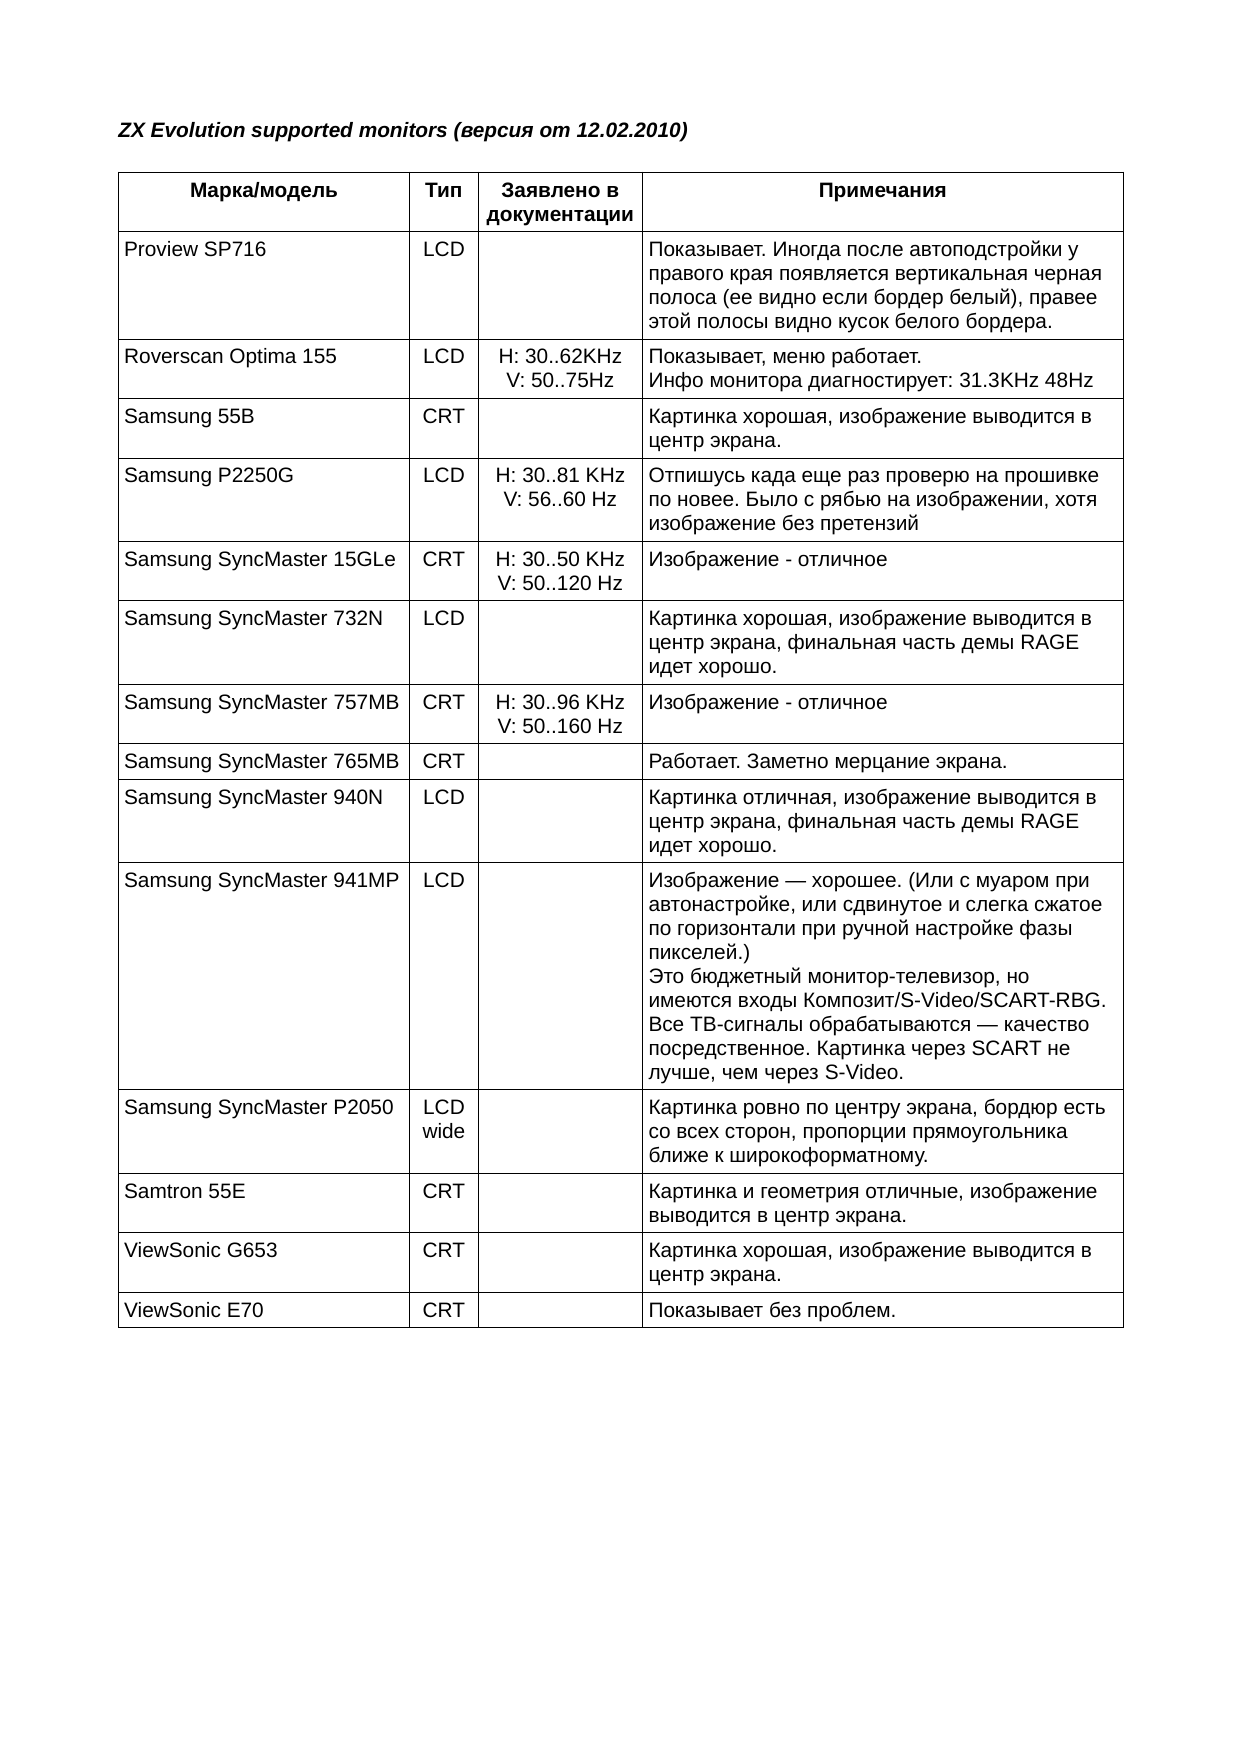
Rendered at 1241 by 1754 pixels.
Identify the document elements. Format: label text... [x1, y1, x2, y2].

table_header Примечания [643, 173, 1123, 231]
table_cell Proview SP716 [119, 232, 409, 338]
table_cell Картинка хорошая, изображение выводится в центр экрана, финальная часть демы RAGE идет хорошо. [643, 601, 1123, 684]
table_cell H: 30..96 KHz V: 50..160 Hz [479, 685, 642, 743]
table_cell Samtron 55E [119, 1174, 409, 1232]
table_cell Картинка ровно по центру экрана, бордюр есть со всех сторон, пропорции прямоугольника ближе к широкоформатному. [643, 1090, 1123, 1173]
table_cell [479, 780, 642, 862]
table_cell H: 30..81 KHz V: 56..60 Hz [479, 459, 642, 541]
table_cell Картинка отличная, изображение выводится в центр экрана, финальная часть демы RAGE идет хорошо. [643, 780, 1123, 862]
table_cell CRT [410, 744, 478, 779]
table_cell Показывает без проблем. [643, 1293, 1123, 1327]
table_cell LCD [410, 340, 478, 398]
table_cell LCD [410, 232, 478, 338]
table_cell [479, 1174, 642, 1232]
table_cell CRT [410, 685, 478, 743]
table_cell ViewSonic G653 [119, 1233, 409, 1292]
table_cell Samsung 55B [119, 399, 409, 457]
table_cell Samsung SyncMaster 941MP [119, 863, 409, 1089]
table_cell [479, 232, 642, 338]
table_cell Показывает. Иногда после автоподстройки у правого края появляется вертикальная черная полоса (ее видно если бордер белый), правее этой полосы видно кусок белого бордера. [643, 232, 1123, 338]
table_cell Изображение - отличное [643, 542, 1123, 600]
table_cell Показывает, меню работает. Инфо монитора диагностирует: 31.3KHz 48Hz [643, 340, 1123, 398]
table_cell Samsung P2250G [119, 459, 409, 541]
table_cell LCD [410, 601, 478, 684]
table_cell LCD [410, 459, 478, 541]
table_cell LCD [410, 863, 478, 1089]
table_cell CRT [410, 1293, 478, 1327]
table_cell [479, 863, 642, 1089]
table_header Заявлено в документации [479, 173, 642, 231]
table_cell Картинка и геометрия отличные, изображение выводится в центр экрана. [643, 1174, 1123, 1232]
table_cell [479, 1293, 642, 1327]
table_cell CRT [410, 542, 478, 600]
table_cell Samsung SyncMaster P2050 [119, 1090, 409, 1173]
table_cell Samsung SyncMaster 940N [119, 780, 409, 862]
table_cell Samsung SyncMaster 732N [119, 601, 409, 684]
table_cell Картинка хорошая, изображение выводится в центр экрана. [643, 399, 1123, 457]
table_header Тип [410, 173, 478, 231]
table_cell Отпишусь када еще раз проверю на прошивке по новее. Было с рябью на изображении, хотя изображение без претензий [643, 459, 1123, 541]
table_cell [479, 399, 642, 457]
table_cell Samsung SyncMaster 765MB [119, 744, 409, 779]
table_cell [479, 744, 642, 779]
table_cell LCD [410, 780, 478, 862]
table_cell ViewSonic E70 [119, 1293, 409, 1327]
table_cell H: 30..50 KHz V: 50..120 Hz [479, 542, 642, 600]
table_cell LCD wide [410, 1090, 478, 1173]
table_cell [479, 1233, 642, 1292]
table_cell CRT [410, 1174, 478, 1232]
table_cell Samsung SyncMaster 757MB [119, 685, 409, 743]
table_cell Изображение — хорошее. (Или с муаром при автонастройке, или сдвинутое и слегка сжатое по горизонтали при ручной настройке фазы пикселей.) Это бюджетный монитор-телевизор, но имеются входы Композит/S-Video/SCART-RBG. Все ТВ-сигналы обрабатываются — качество посредственное. Картинка через SCART не лучше, чем через S-Video. [643, 863, 1123, 1089]
table_cell Картинка хорошая, изображение выводится в центр экрана. [643, 1233, 1123, 1292]
table_cell [479, 1090, 642, 1173]
table_cell [479, 601, 642, 684]
table_header Марка/модель [119, 173, 409, 231]
table_cell CRT [410, 399, 478, 457]
table_cell CRT [410, 1233, 478, 1292]
table_cell Изображение - отличное [643, 685, 1123, 743]
table_cell Samsung SyncMaster 15GLe [119, 542, 409, 600]
table_cell Roverscan Optima 155 [119, 340, 409, 398]
table_cell Работает. Заметно мерцание экрана. [643, 744, 1123, 779]
table_cell H: 30..62KHz V: 50..75Hz [479, 340, 642, 398]
